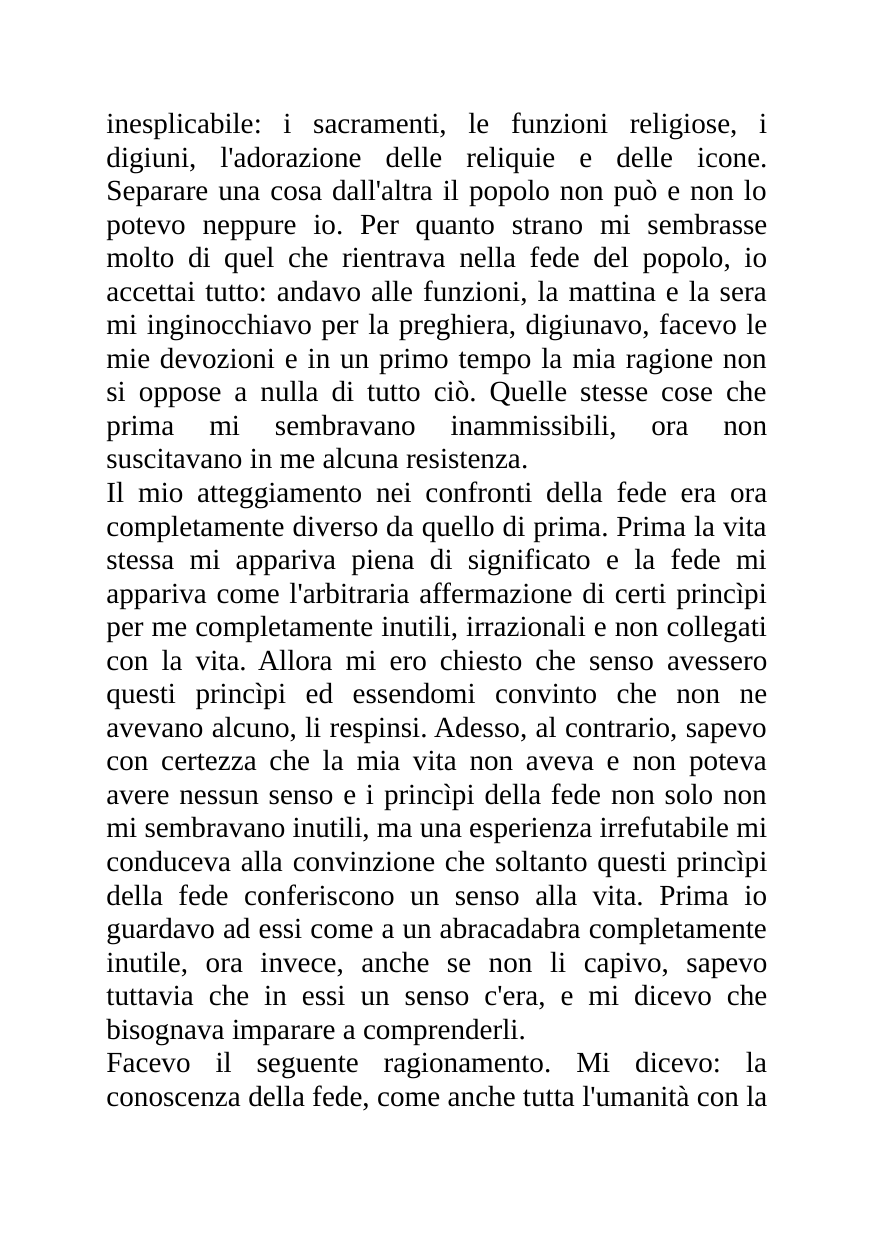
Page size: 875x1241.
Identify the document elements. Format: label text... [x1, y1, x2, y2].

text Il mio atteggiamento nei confronti della fede era ora completamente diverso da quello di prima. Prima la vita stessa mi appariva piena di significato e la fede mi appariva come l'arbitraria affermazione di certi princìpi per me completamente inutili, irrazionali e non collegati con la vita. Allora mi ero chiesto che senso avessero questi princìpi ed essendomi convinto che non ne avevano alcuno, li respinsi. Adesso, al contrario, sapevo con certezza che la mia vita non aveva e non poteva avere nessun senso e i princìpi della fede non solo non mi sembravano inutili, ma una esperienza irrefutabile mi conduceva alla convinzione che soltanto questi princìpi della fede conferiscono un senso alla vita. Prima io guardavo ad essi come a un abracadabra completamente inutile, ora invece, anche se non li capivo, sapevo tuttavia che in essi un senso c'era, e mi dicevo che bisognava imparare a comprenderli. [106, 475, 768, 1045]
text Facevo il seguente ragionamento. Mi dicevo: la conoscenza della fede, come anche tutta l'umanità con la [106, 1045, 768, 1112]
text inesplicabile: i sacramenti, le funzioni religiose, i digiuni, l'adorazione delle reliquie e delle icone. Separare una cosa dall'altra il popolo non può e non lo potevo neppure io. Per quanto strano mi sembrasse molto di quel che rientrava nella fede del popolo, io accettai tutto: andavo alle funzioni, la mattina e la sera mi inginocchiavo per la preghiera, digiunavo, facevo le mie devozioni e in un primo tempo la mia ragione non si oppose a nulla di tutto ciò. Quelle stesse cose che prima mi sembravano inammissibili, ora non suscitavano in me alcuna resistenza. [106, 106, 768, 475]
